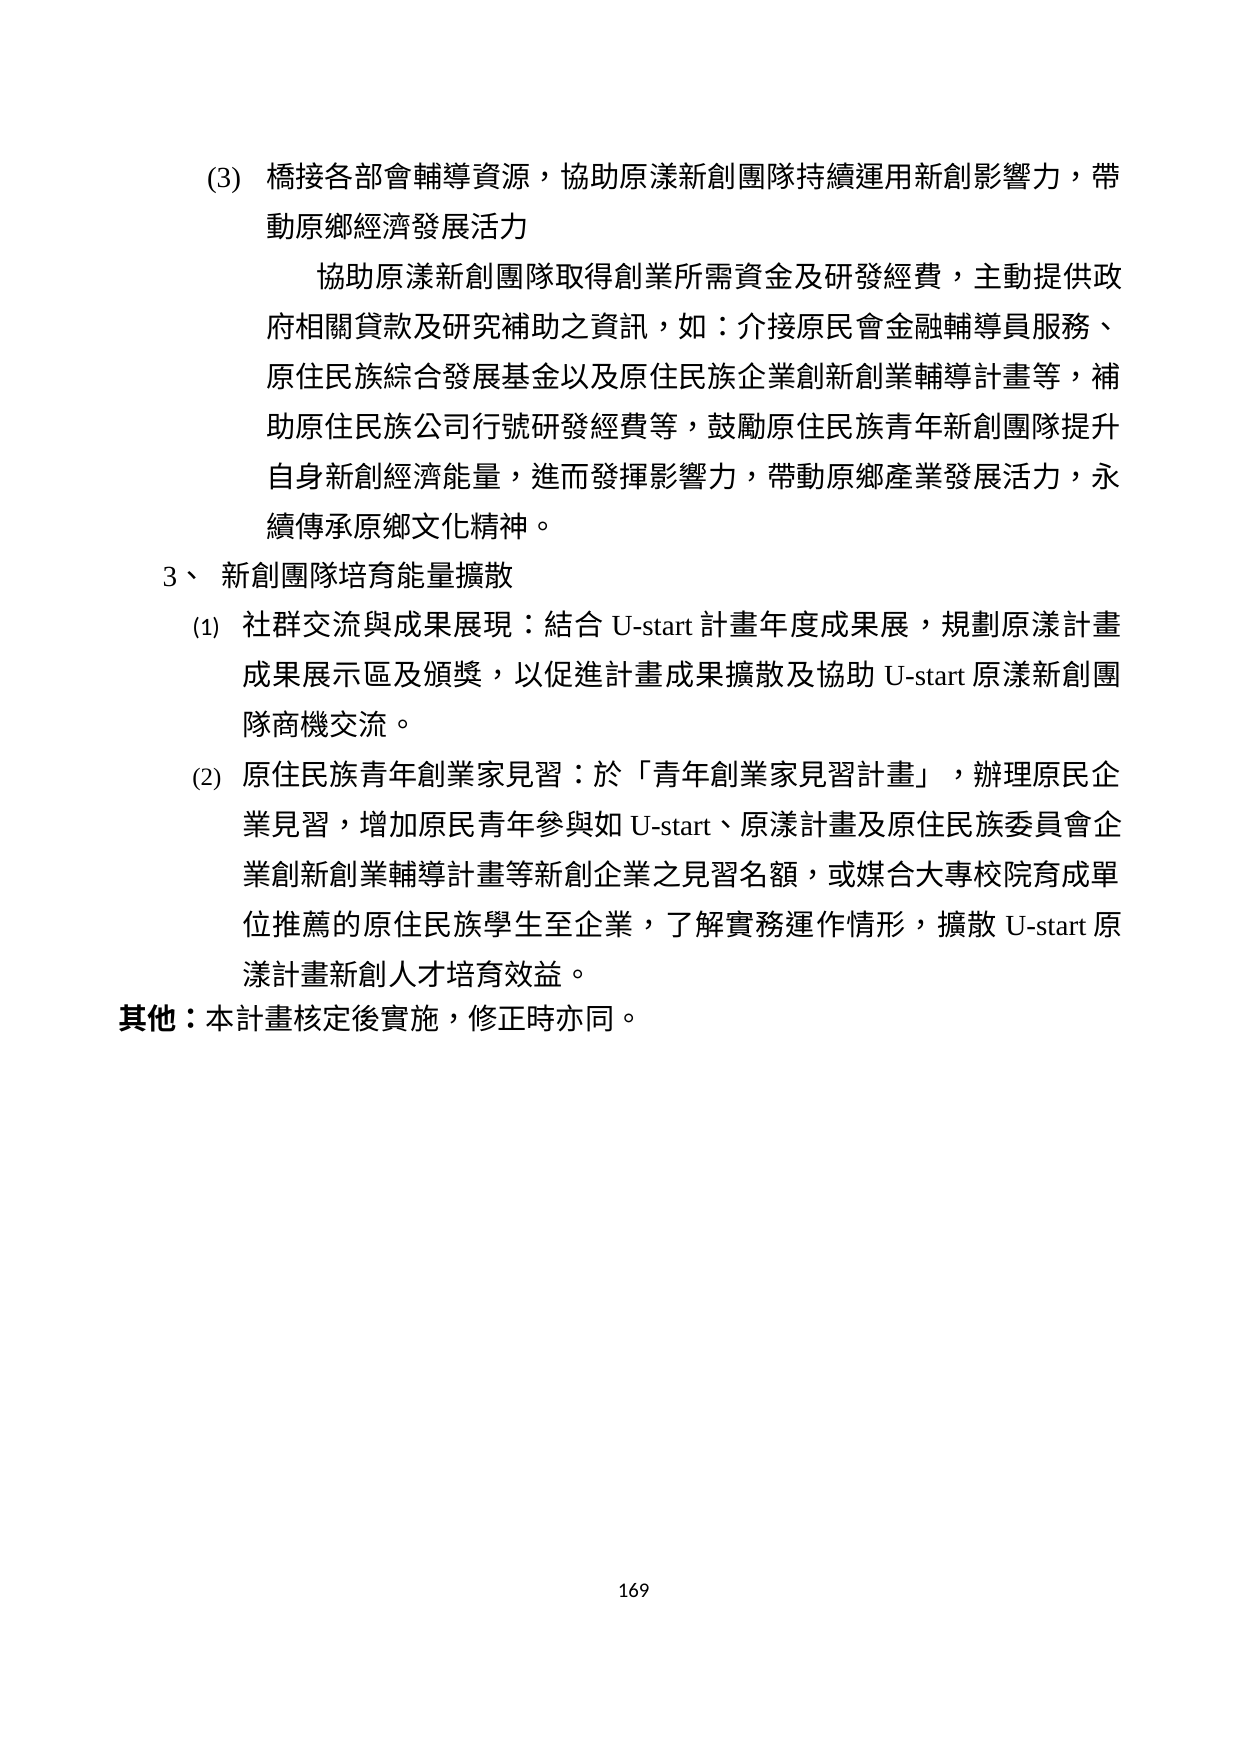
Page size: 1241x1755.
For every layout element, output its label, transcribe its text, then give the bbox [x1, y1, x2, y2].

list 社群交流與成果展現：結合U-start計畫年度成果展，規劃原漾計畫成果展示區及頒獎，以促進計畫成果擴散及協助U-start原漾新創團隊商機交流。 [192, 596, 1122, 746]
text 協助原漾新創團隊取得創業所需資金及研發經費，主動提供政府相關貸款及研究補助之資訊，如：介接原民會金融輔導員服務、原住民族綜合發展基金以及原住民族企業創新創業輔導計畫等，補助原住民族公司行號研發經費等，鼓勵原住民族青年新創團隊提升自身新創經濟能量，進而發揮影響力，帶動原鄉產業發展活力，永續傳承原鄉文化精神。 [266, 248, 1122, 548]
list 新創團隊培育能量擴散 [162, 548, 1122, 596]
list 原住民族青年創業家見習：於「青年創業家見習計畫」，辦理原民企業見習，增加原民青年參與如U-start、原漾計畫及原住民族委員會企業創新創業輔導計畫等新創企業之見習名額，或媒合大專校院育成單位推薦的原住民族學生至企業，了解實務運作情形，擴散U-start原漾計畫新創人才培育效益。 [192, 746, 1122, 996]
list 橋接各部會輔導資源，協助原漾新創團隊持續運用新創影響力，帶動原鄉經濟發展活力 [207, 148, 1122, 248]
text 其他：本計畫核定後實施，修正時亦同。 [118, 996, 1122, 1038]
